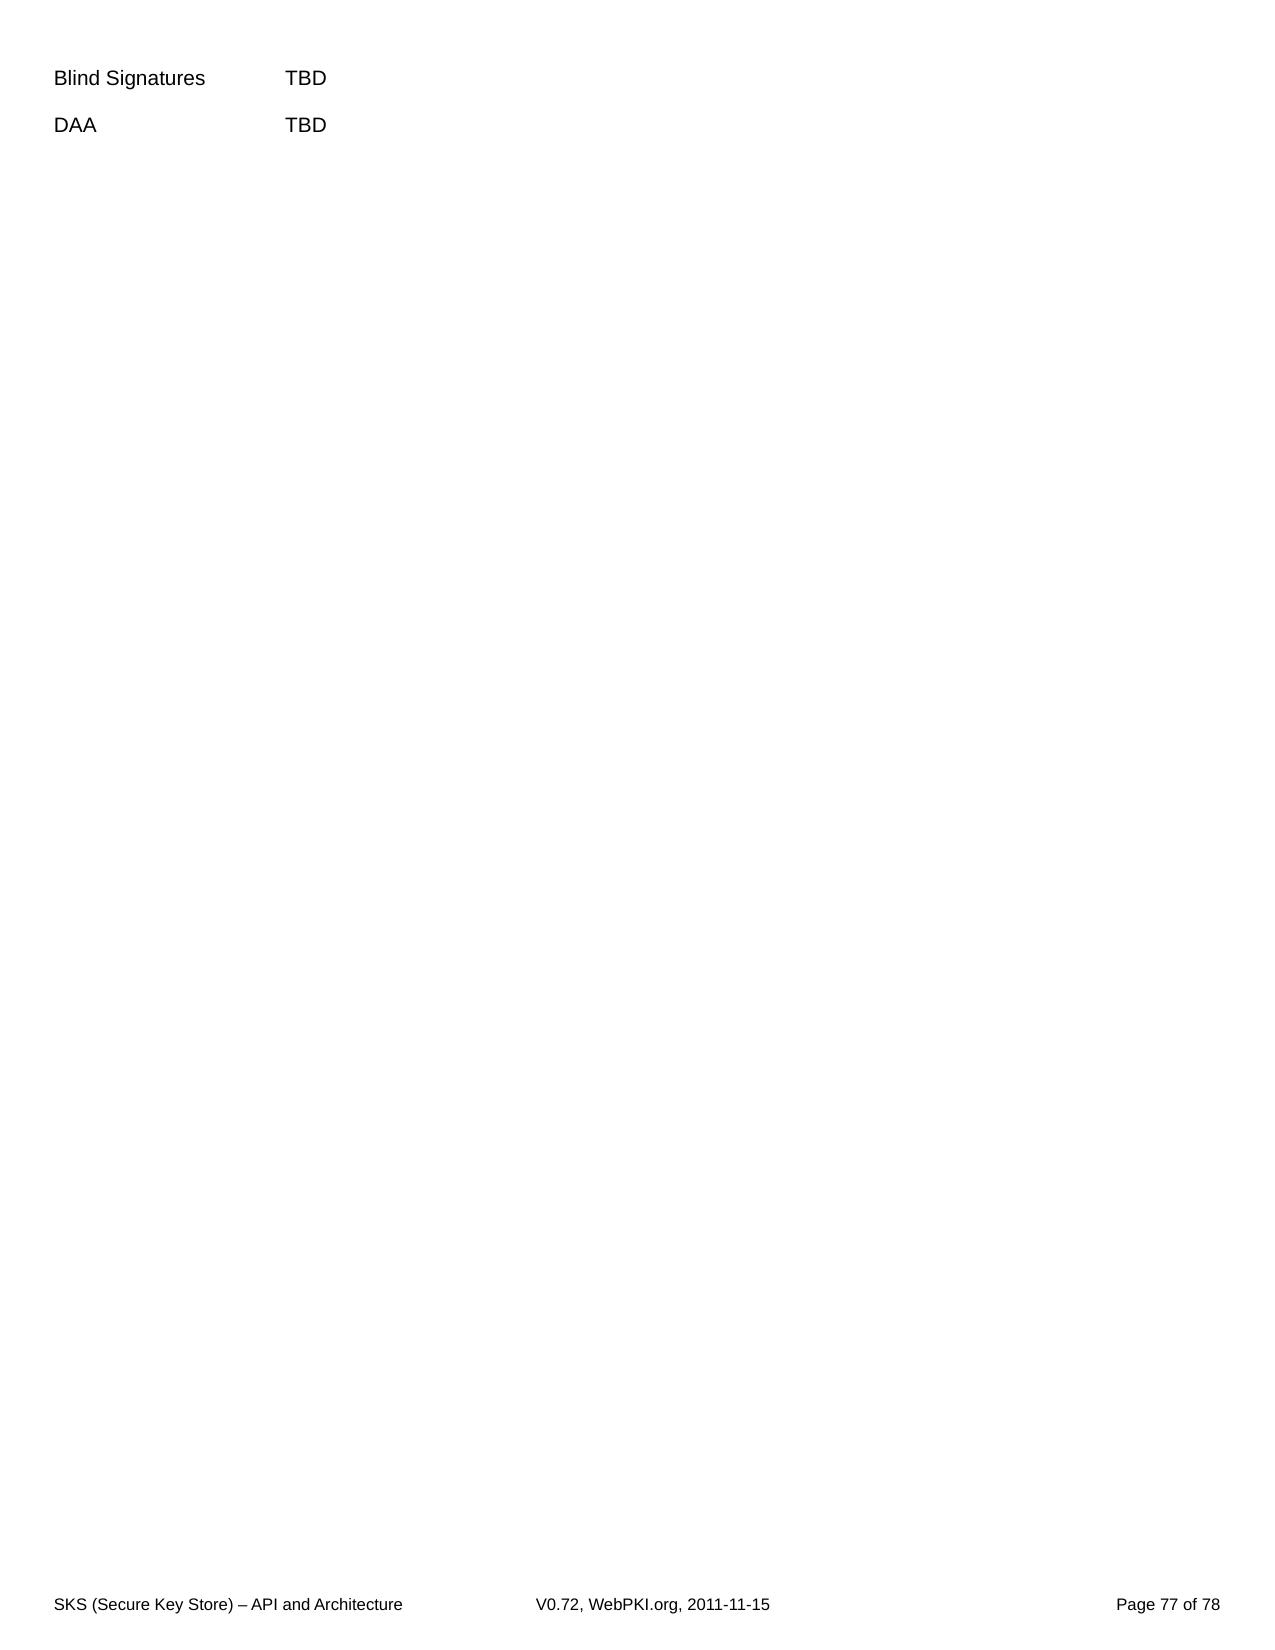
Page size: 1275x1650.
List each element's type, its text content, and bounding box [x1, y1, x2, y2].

table_cell DAA [54, 113, 285, 161]
table_cell Blind Signatures [54, 66, 285, 113]
table_cell TBD [285, 66, 1221, 113]
table_cell TBD [285, 113, 1221, 161]
